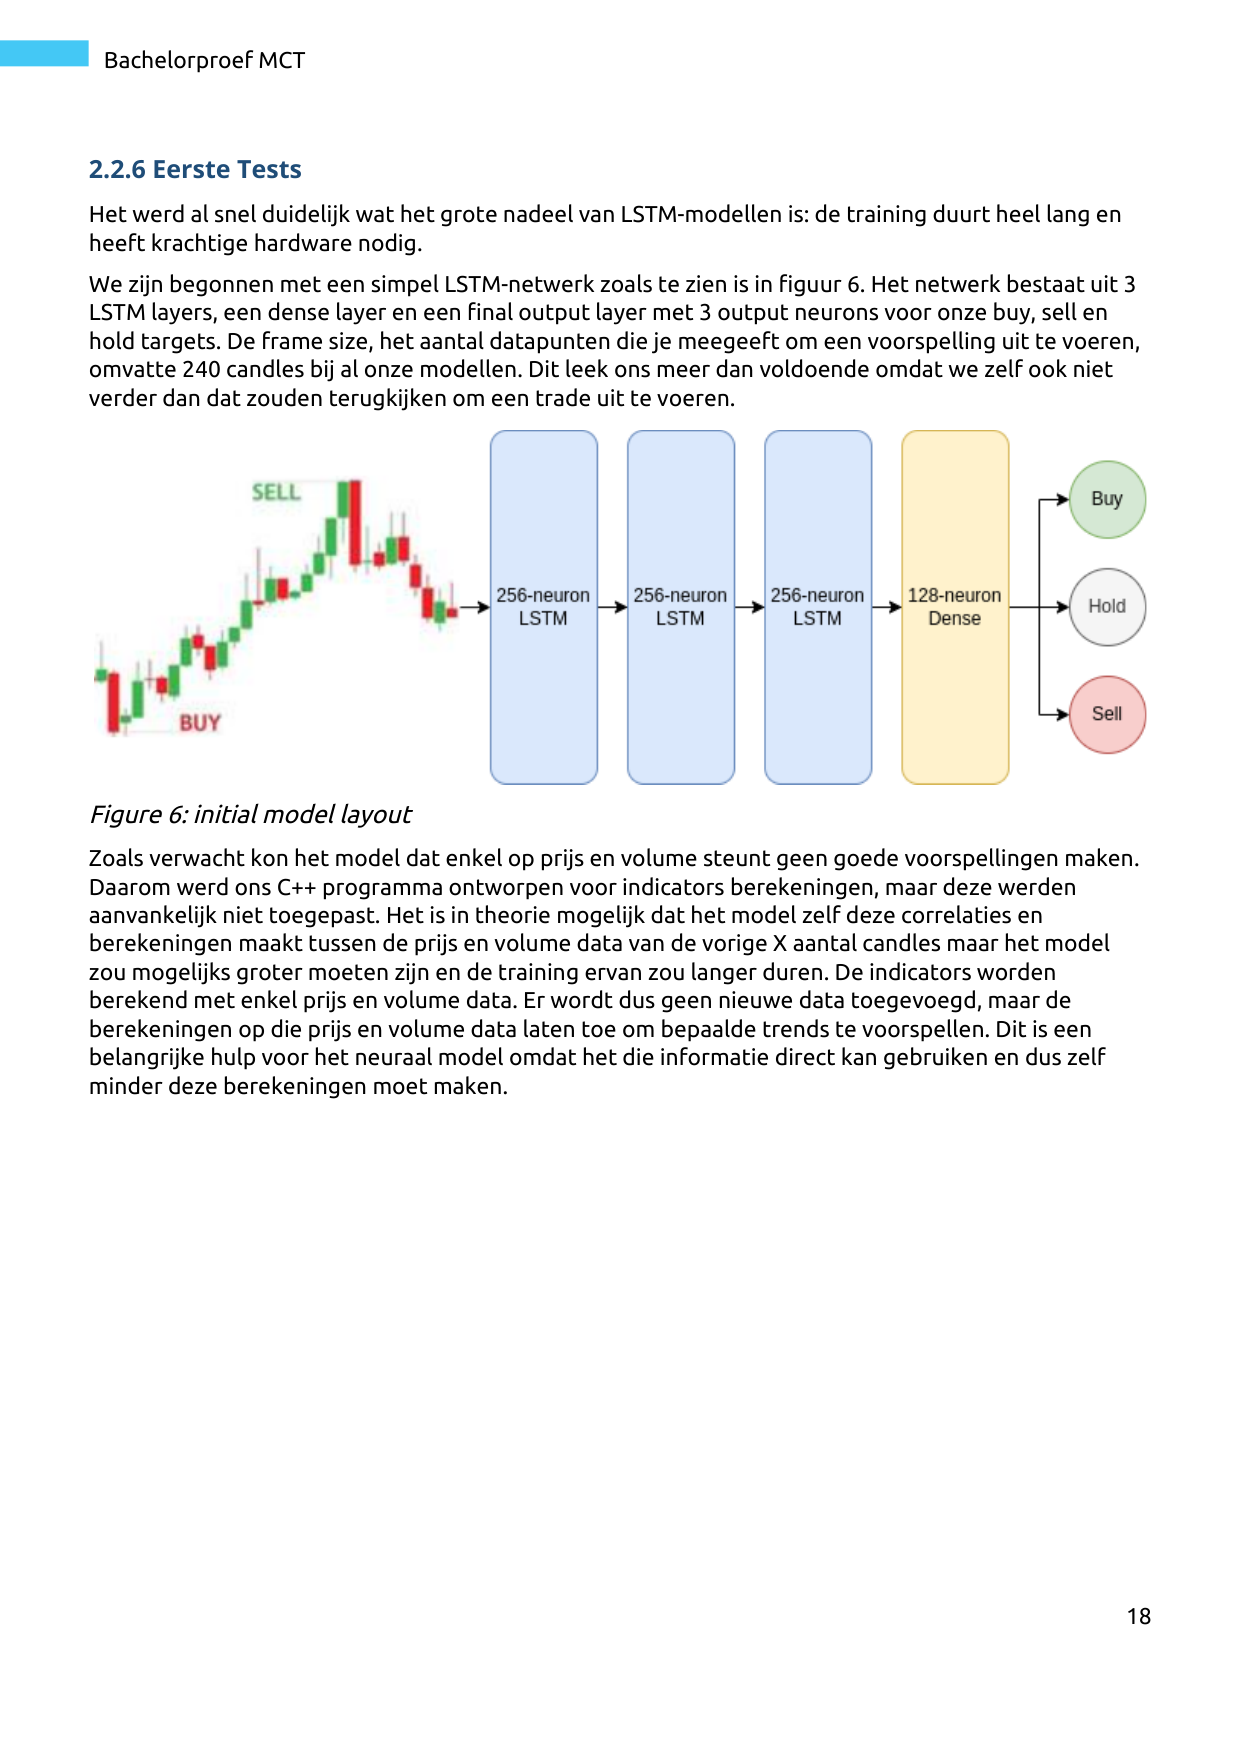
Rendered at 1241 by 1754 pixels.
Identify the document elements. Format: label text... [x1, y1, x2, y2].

text We zijn begonnen met een simpel LSTM-netwerk zoals te zien is in figuur 6. Het netwerk bestaat uit 3 LSTM layers, een dense layer en een final output layer met 3 output neurons voor onze buy, sell en hold targets. De frame size, het aantal datapunten die je meegeeft om een voorspelling uit te voeren, omvatte 240 candles bij al onze modellen. Dit leek ons meer dan voldoende omdat we zelf ook niet verder dan dat zouden terugkijken om een trade uit te voeren. [89, 270, 1152, 410]
picture [94, 430, 1147, 785]
subtitle 2.2.6 Eerste Tests [89, 152, 1152, 186]
text Figure 6: initial model layout [89, 785, 1152, 828]
text Het werd al snel duidelijk wat het grote nadeel van LSTM-modellen is: de training duurt heel lang en heeft krachtige hardware nodig. [89, 201, 1152, 256]
text Zoals verwacht kon het model dat enkel op prijs en volume steunt geen goede voorspellingen maken. Daarom werd ons C++ programma ontworpen voor indicators berekeningen, maar deze werden aanvankelijk niet toegepast. Het is in theorie mogelijk dat het model zelf deze correlaties en berekeningen maakt tussen de prijs en volume data van de vorige X aantal candles maar het model zou mogelijks groter moeten zijn en de training ervan zou langer duren. De indicators worden berekend met enkel prijs en volume data. Er wordt dus geen nieuwe data toegevoegd, maar de berekeningen op die prijs en volume data laten toe om bepaalde trends te voorspellen. Dit is een belangrijke hulp voor het neuraal model omdat het die informatie direct kan gebruiken en dus zelf minder deze berekeningen moet maken. [89, 828, 1152, 1098]
